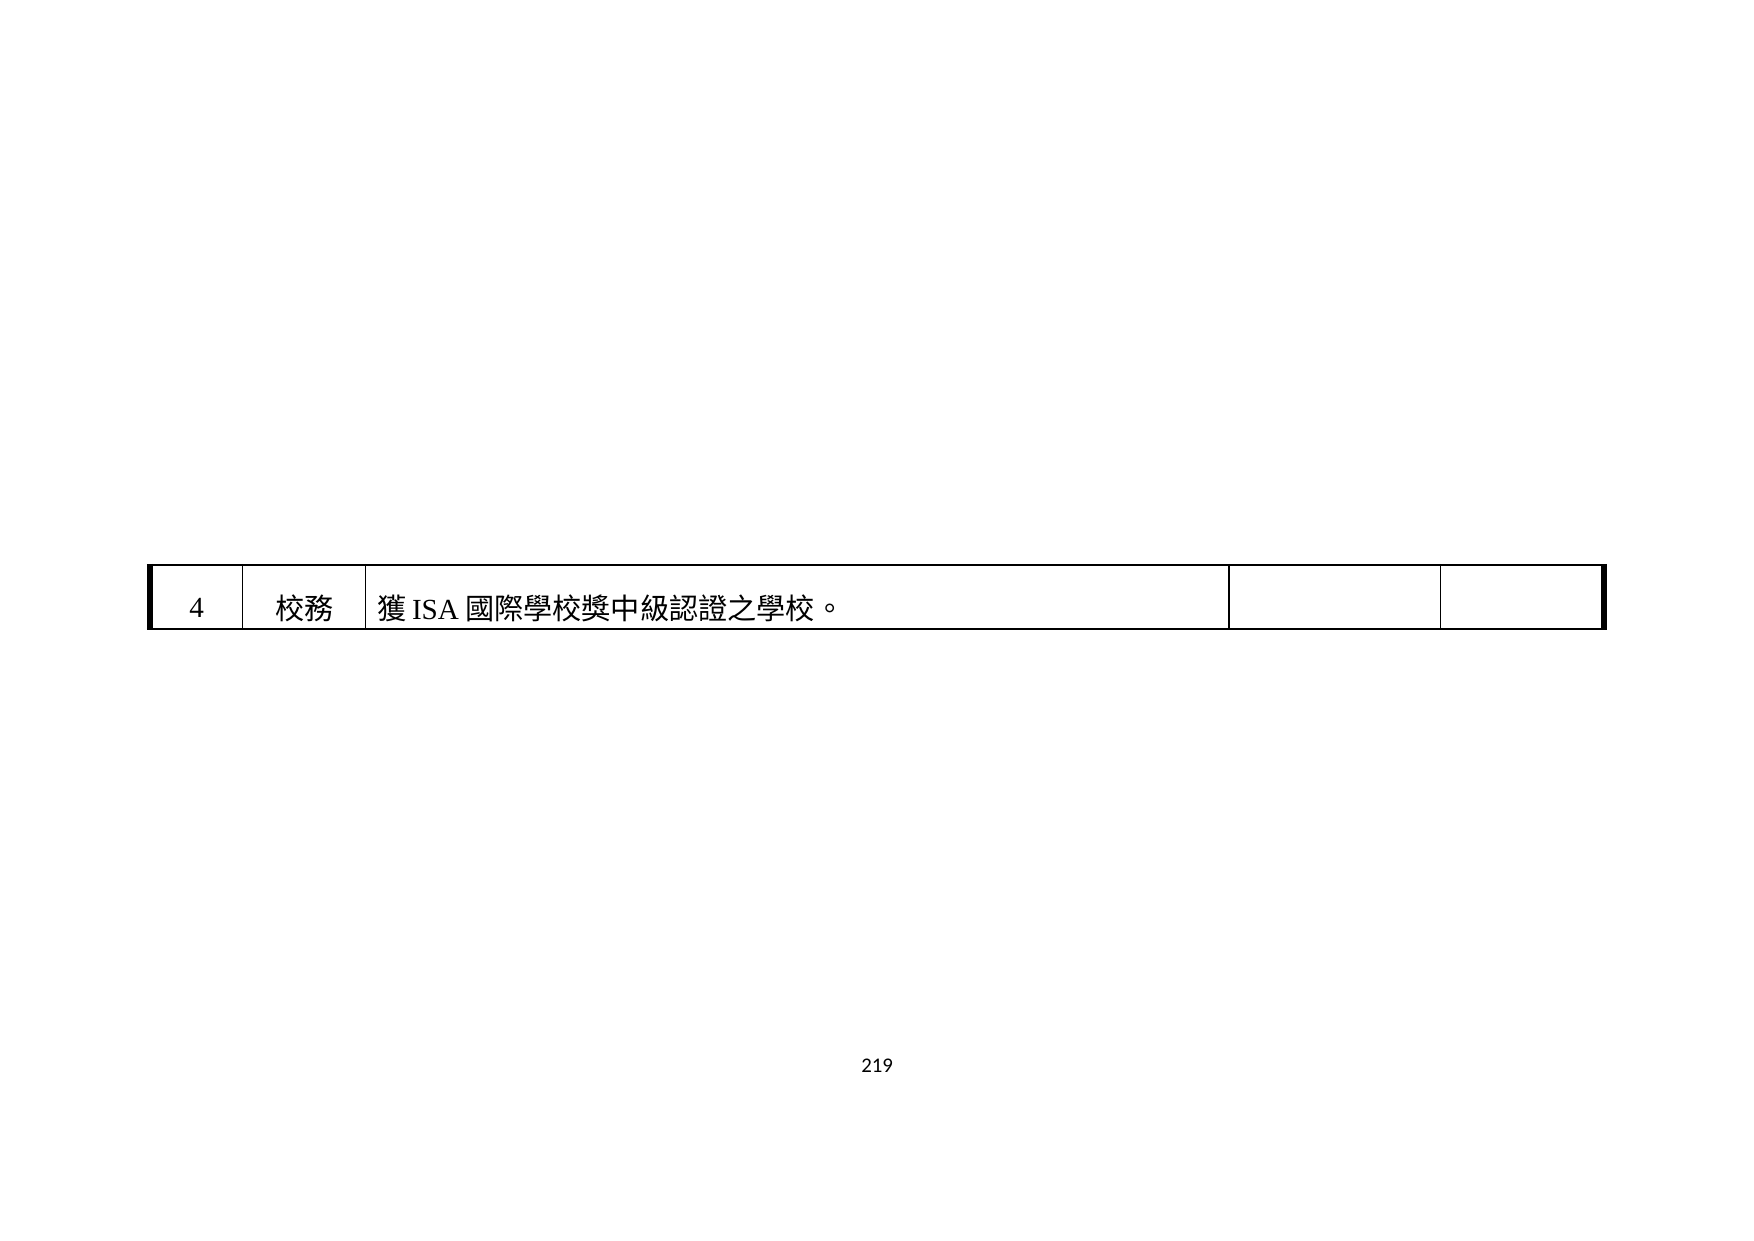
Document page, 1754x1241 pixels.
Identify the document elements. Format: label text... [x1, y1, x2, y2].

table_cell [1441, 566, 1601, 628]
table_cell [1230, 566, 1440, 628]
table_cell 獲ISA國際學校獎中級認證之學校。 [366, 566, 1228, 628]
table_cell 校務 [243, 566, 365, 628]
table_cell 4 [153, 566, 242, 628]
